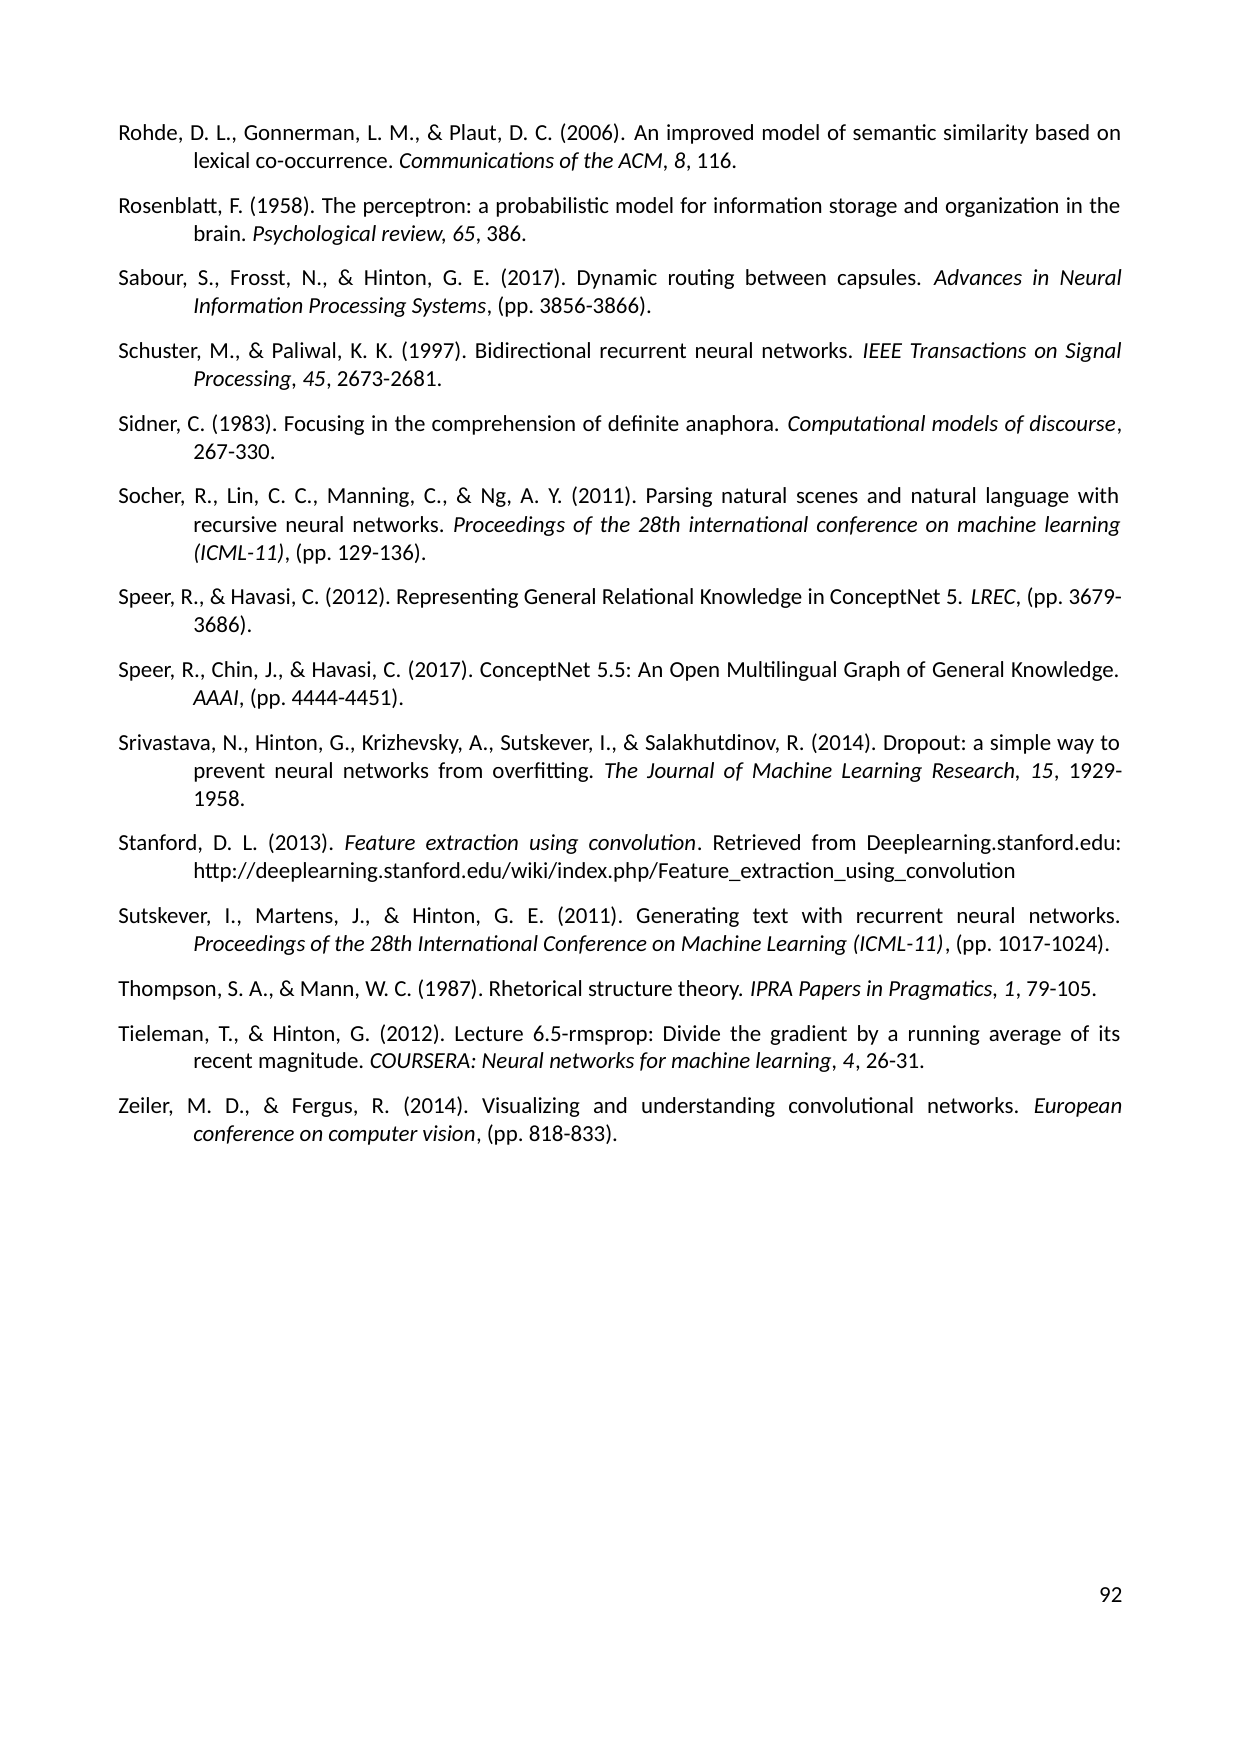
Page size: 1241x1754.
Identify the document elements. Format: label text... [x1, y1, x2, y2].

text Rosenblatt, F. (1958). The perceptron: a probabilistic model for information storage and organization in the brain. Psychological review, 65, 386. [118, 191, 1122, 247]
text Sutskever, I., Martens, J., & Hinton, G. E. (2011). Generating text with recurrent neural networks. Proceedings of the 28th International Conference on Machine Learning (ICML-11), (pp. 1017-1024). [118, 901, 1122, 957]
text Speer, R., & Havasi, C. (2012). Representing General Relational Knowledge in ConceptNet 5. LREC, (pp. 3679-3686). [118, 582, 1122, 638]
text Tieleman, T., & Hinton, G. (2012). Lecture 6.5-rmsprop: Divide the gradient by a running average of its recent magnitude. COURSERA: Neural networks for machine learning, 4, 26-31. [118, 1019, 1122, 1075]
text Sidner, C. (1983). Focusing in the comprehension of definite anaphora. Computational models of discourse, 267-330. [118, 409, 1122, 465]
text Thompson, S. A., & Mann, W. C. (1987). Rhetorical structure theory. IPRA Papers in Pragmatics, 1, 79-105. [118, 974, 1122, 1002]
text Srivastava, N., Hinton, G., Krizhevsky, A., Sutskever, I., & Salakhutdinov, R. (2014). Dropout: a simple way to prevent neural networks from overfitting. The Journal of Machine Learning Research, 15, 1929-1958. [118, 728, 1122, 812]
text Speer, R., Chin, J., & Havasi, C. (2017). ConceptNet 5.5: An Open Multilingual Graph of General Knowledge. AAAI, (pp. 4444-4451). [118, 655, 1122, 711]
text Socher, R., Lin, C. C., Manning, C., & Ng, A. Y. (2011). Parsing natural scenes and natural language with recursive neural networks. Proceedings of the 28th international conference on machine learning (ICML-11), (pp. 129-136). [118, 482, 1122, 566]
text Schuster, M., & Paliwal, K. K. (1997). Bidirectional recurrent neural networks. IEEE Transactions on Signal Processing, 45, 2673-2681. [118, 336, 1122, 392]
text Sabour, S., Frosst, N., & Hinton, G. E. (2017). Dynamic routing between capsules. Advances in Neural Information Processing Systems, (pp. 3856-3866). [118, 263, 1122, 319]
text Rohde, D. L., Gonnerman, L. M., & Plaut, D. C. (2006). An improved model of semantic similarity based on lexical co-occurrence. Communications of the ACM, 8, 116. [118, 118, 1122, 174]
text Stanford, D. L. (2013). Feature extraction using convolution. Retrieved from Deeplearning.stanford.edu: http://deeplearning.stanford.edu/wiki/index.php/Feature_extraction_using_convolution [118, 828, 1122, 884]
text Zeiler, M. D., & Fergus, R. (2014). Visualizing and understanding convolutional networks. European conference on computer vision, (pp. 818-833). [118, 1091, 1122, 1147]
